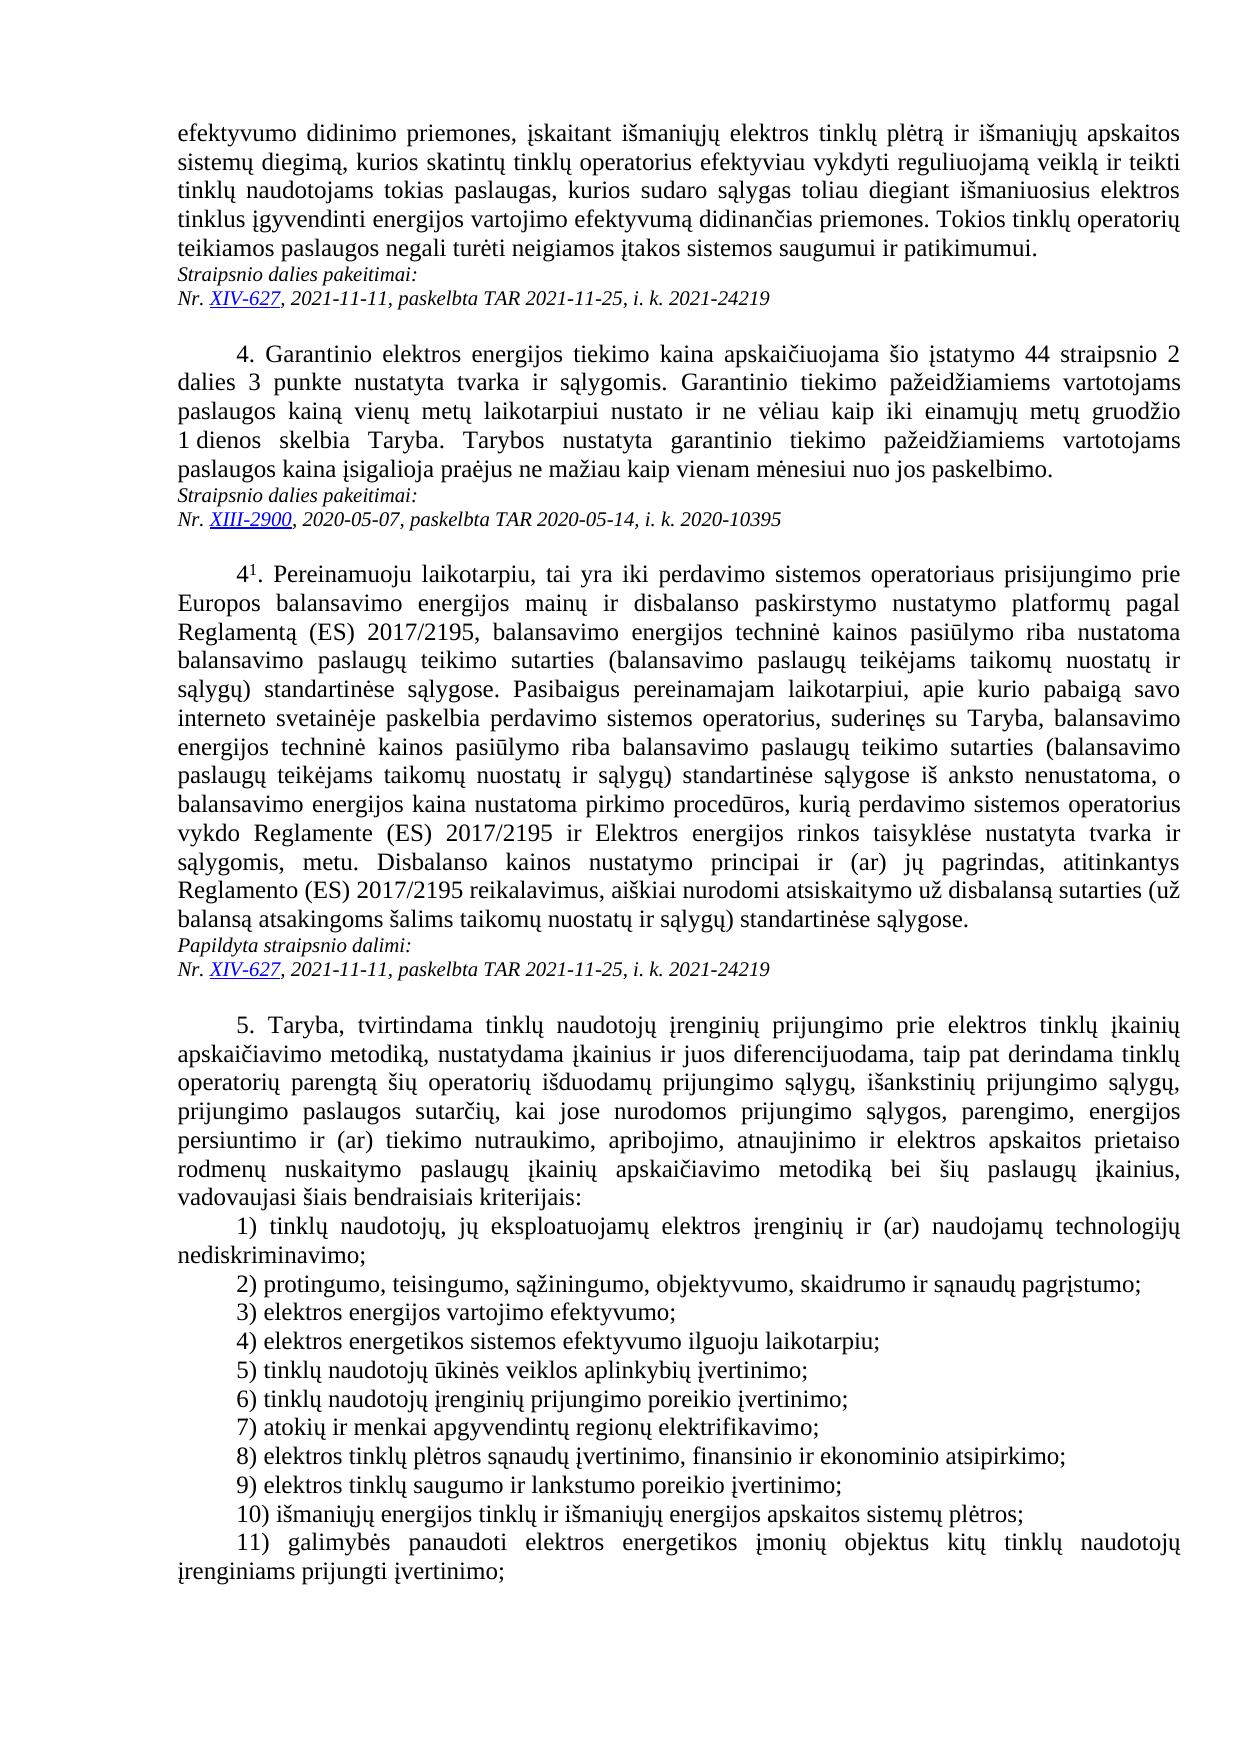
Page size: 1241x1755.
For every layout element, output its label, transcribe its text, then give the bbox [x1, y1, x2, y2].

text Nr. XIV-627, 2021-11-11, paskelbta TAR 2021-11-25, i. k. 2021-24219 [177, 286, 1181, 310]
text 5. Taryba, tvirtindama tinklų naudotojų įrenginių prijungimo prie elektros tinklų įkainių apskaičiavimo metodiką, nustatydama įkainius ir juos diferencijuodama, taip pat derindama tinklų operatorių parengtą šių operatorių išduodamų prijungimo sąlygų, išankstinių prijungimo sąlygų, prijungimo paslaugos sutarčių, kai jose nurodomos prijungimo sąlygos, parengimo, energijos persiuntimo ir (ar) tiekimo nutraukimo, apribojimo, atnaujinimo ir elektros apskaitos prietaiso rodmenų nuskaitymo paslaugų įkainių apskaičiavimo metodiką bei šių paslaugų įkainius, vadovaujasi šiais bendraisiais kriterijais: [177, 1010, 1181, 1211]
text 6) tinklų naudotojų įrenginių prijungimo poreikio įvertinimo; [177, 1384, 1181, 1412]
text 11) galimybės panaudoti elektros energetikos įmonių objektus kitų tinklų naudotojų įrenginiams prijungti įvertinimo; [177, 1527, 1181, 1585]
text 3) elektros energijos vartojimo efektyvumo; [177, 1297, 1181, 1326]
text 5) tinklų naudotojų ūkinės veiklos aplinkybių įvertinimo; [177, 1355, 1181, 1384]
text 4) elektros energetikos sistemos efektyvumo ilguoju laikotarpiu; [177, 1326, 1181, 1355]
text 4. Garantinio elektros energijos tiekimo kaina apskaičiuojama šio įstatymo 44 straipsnio 2 dalies 3 punkte nustatyta tvarka ir sąlygomis. Garantinio tiekimo pažeidžiamiems vartotojams paslaugos kainą vienų metų laikotarpiui nustato ir ne vėliau kaip iki einamųjų metų gruodžio 1 dienos skelbia Taryba. Tarybos nustatyta garantinio tiekimo pažeidžiamiems vartotojams paslaugos kaina įsigalioja praėjus ne mažiau kaip vienam mėnesiui nuo jos paskelbimo. [177, 339, 1181, 482]
text Straipsnio dalies pakeitimai: [177, 482, 1181, 507]
text Nr. XIII-2900, 2020-05-07, paskelbta TAR 2020-05-14, i. k. 2020-10395 [177, 507, 1181, 531]
text Papildyta straipsnio dalimi: [177, 933, 1181, 957]
text Nr. XIV-627, 2021-11-11, paskelbta TAR 2021-11-25, i. k. 2021-24219 [177, 957, 1181, 981]
text 7) atokių ir menkai apgyvendintų regionų elektrifikavimo; [177, 1412, 1181, 1441]
text 8) elektros tinklų plėtros sąnaudų įvertinimo, finansinio ir ekonominio atsipirkimo; [177, 1441, 1181, 1470]
text 41. Pereinamuoju laikotarpiu, tai yra iki perdavimo sistemos operatoriaus prisijungimo prie Europos balansavimo energijos mainų ir disbalanso paskirstymo nustatymo platformų pagal Reglamentą (ES) 2017/2195, balansavimo energijos techninė kainos pasiūlymo riba nustatoma balansavimo paslaugų teikimo sutarties (balansavimo paslaugų teikėjams taikomų nuostatų ir sąlygų) standartinėse sąlygose. Pasibaigus pereinamajam laikotarpiui, apie kurio pabaigą savo interneto svetainėje paskelbia perdavimo sistemos operatorius, suderinęs su Taryba, balansavimo energijos techninė kainos pasiūlymo riba balansavimo paslaugų teikimo sutarties (balansavimo paslaugų teikėjams taikomų nuostatų ir sąlygų) standartinėse sąlygose iš anksto nenustatoma, o balansavimo energijos kaina nustatoma pirkimo procedūros, kurią perdavimo sistemos operatorius vykdo Reglamente (ES) 2017/2195 ir Elektros energijos rinkos taisyklėse nustatyta tvarka ir sąlygomis, metu. Disbalanso kainos nustatymo principai ir (ar) jų pagrindas, atitinkantys Reglamento (ES) 2017/2195 reikalavimus, aiškiai nurodomi atsiskaitymo už disbalansą sutarties (už balansą atsakingoms šalims taikomų nuostatų ir sąlygų) standartinėse sąlygose. [177, 559, 1181, 933]
text 10) išmaniųjų energijos tinklų ir išmaniųjų energijos apskaitos sistemų plėtros; [177, 1499, 1181, 1527]
text 9) elektros tinklų saugumo ir lankstumo poreikio įvertinimo; [177, 1470, 1181, 1499]
text 1) tinklų naudotojų, jų eksploatuojamų elektros įrenginių ir (ar) naudojamų technologijų nediskriminavimo; [177, 1211, 1181, 1269]
text efektyvumo didinimo priemones, įskaitant išmaniųjų elektros tinklų plėtrą ir išmaniųjų apskaitos sistemų diegimą, kurios skatintų tinklų operatorius efektyviau vykdyti reguliuojamą veiklą ir teikti tinklų naudotojams tokias paslaugas, kurios sudaro sąlygas toliau diegiant išmaniuosius elektros tinklus įgyvendinti energijos vartojimo efektyvumą didinančias priemones. Tokios tinklų operatorių teikiamos paslaugos negali turėti neigiamos įtakos sistemos saugumui ir patikimumui. [177, 118, 1181, 262]
text 2) protingumo, teisingumo, sąžiningumo, objektyvumo, skaidrumo ir sąnaudų pagrįstumo; [177, 1269, 1181, 1297]
text Straipsnio dalies pakeitimai: [177, 262, 1181, 286]
